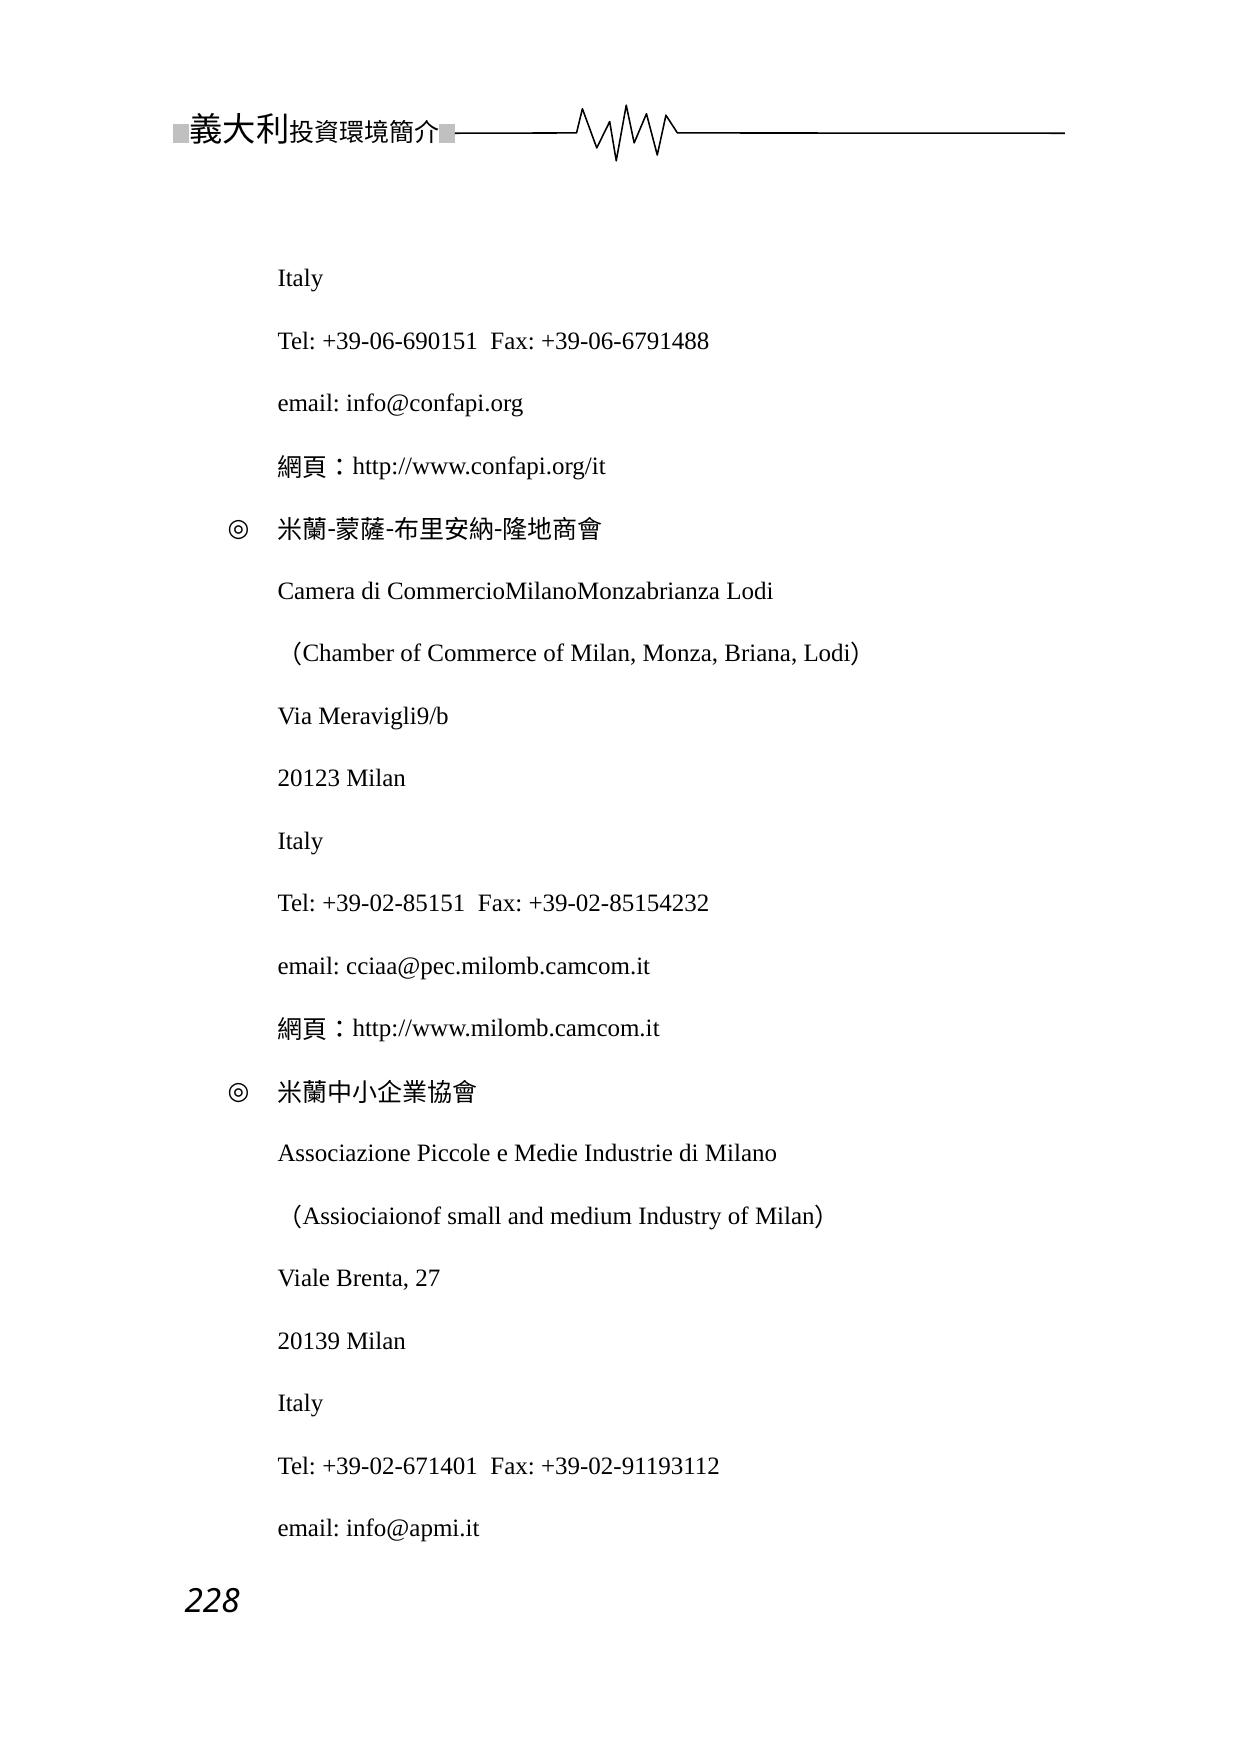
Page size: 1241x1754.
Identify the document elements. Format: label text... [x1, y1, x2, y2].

text Associazione Piccole e Medie Industrie di Milano [227, 1111, 1063, 1174]
text 網頁：http://www.milomb.camcom.it [227, 986, 1063, 1049]
text Tel: +39-02-85151 Fax: +39-02-85154232 [227, 861, 1063, 924]
text 20123 Milan [227, 736, 1063, 799]
text email: info@confapi.org [227, 361, 1063, 424]
text Tel: +39-02-671401 Fax: +39-02-91193112 [227, 1424, 1063, 1486]
text Tel: +39-06-690151 Fax: +39-06-6791488 [227, 299, 1063, 361]
text Italy [227, 1361, 1063, 1424]
text ◎ 米蘭-蒙薩-布里安納-隆地商會 [227, 486, 1063, 549]
text email: cciaa@pec.milomb.camcom.it [227, 924, 1063, 986]
text 網頁：http://www.confapi.org/it [227, 424, 1063, 486]
text 20139 Milan [227, 1299, 1063, 1361]
text email: info@apmi.it [227, 1486, 1063, 1549]
text ◎ 米蘭中小企業協會 [227, 1049, 1063, 1111]
text Viale Brenta, 27 [227, 1236, 1063, 1299]
text （Assiociaionof small and medium Industry of Milan） [227, 1174, 1063, 1236]
text （Chamber of Commerce of Milan, Monza, Briana, Lodi） [227, 611, 1063, 674]
text Italy [227, 799, 1063, 861]
text Italy [227, 236, 1063, 299]
text Camera di CommercioMilanoMonzabrianza Lodi [227, 549, 1063, 611]
text Via Meravigli9/b [227, 674, 1063, 736]
